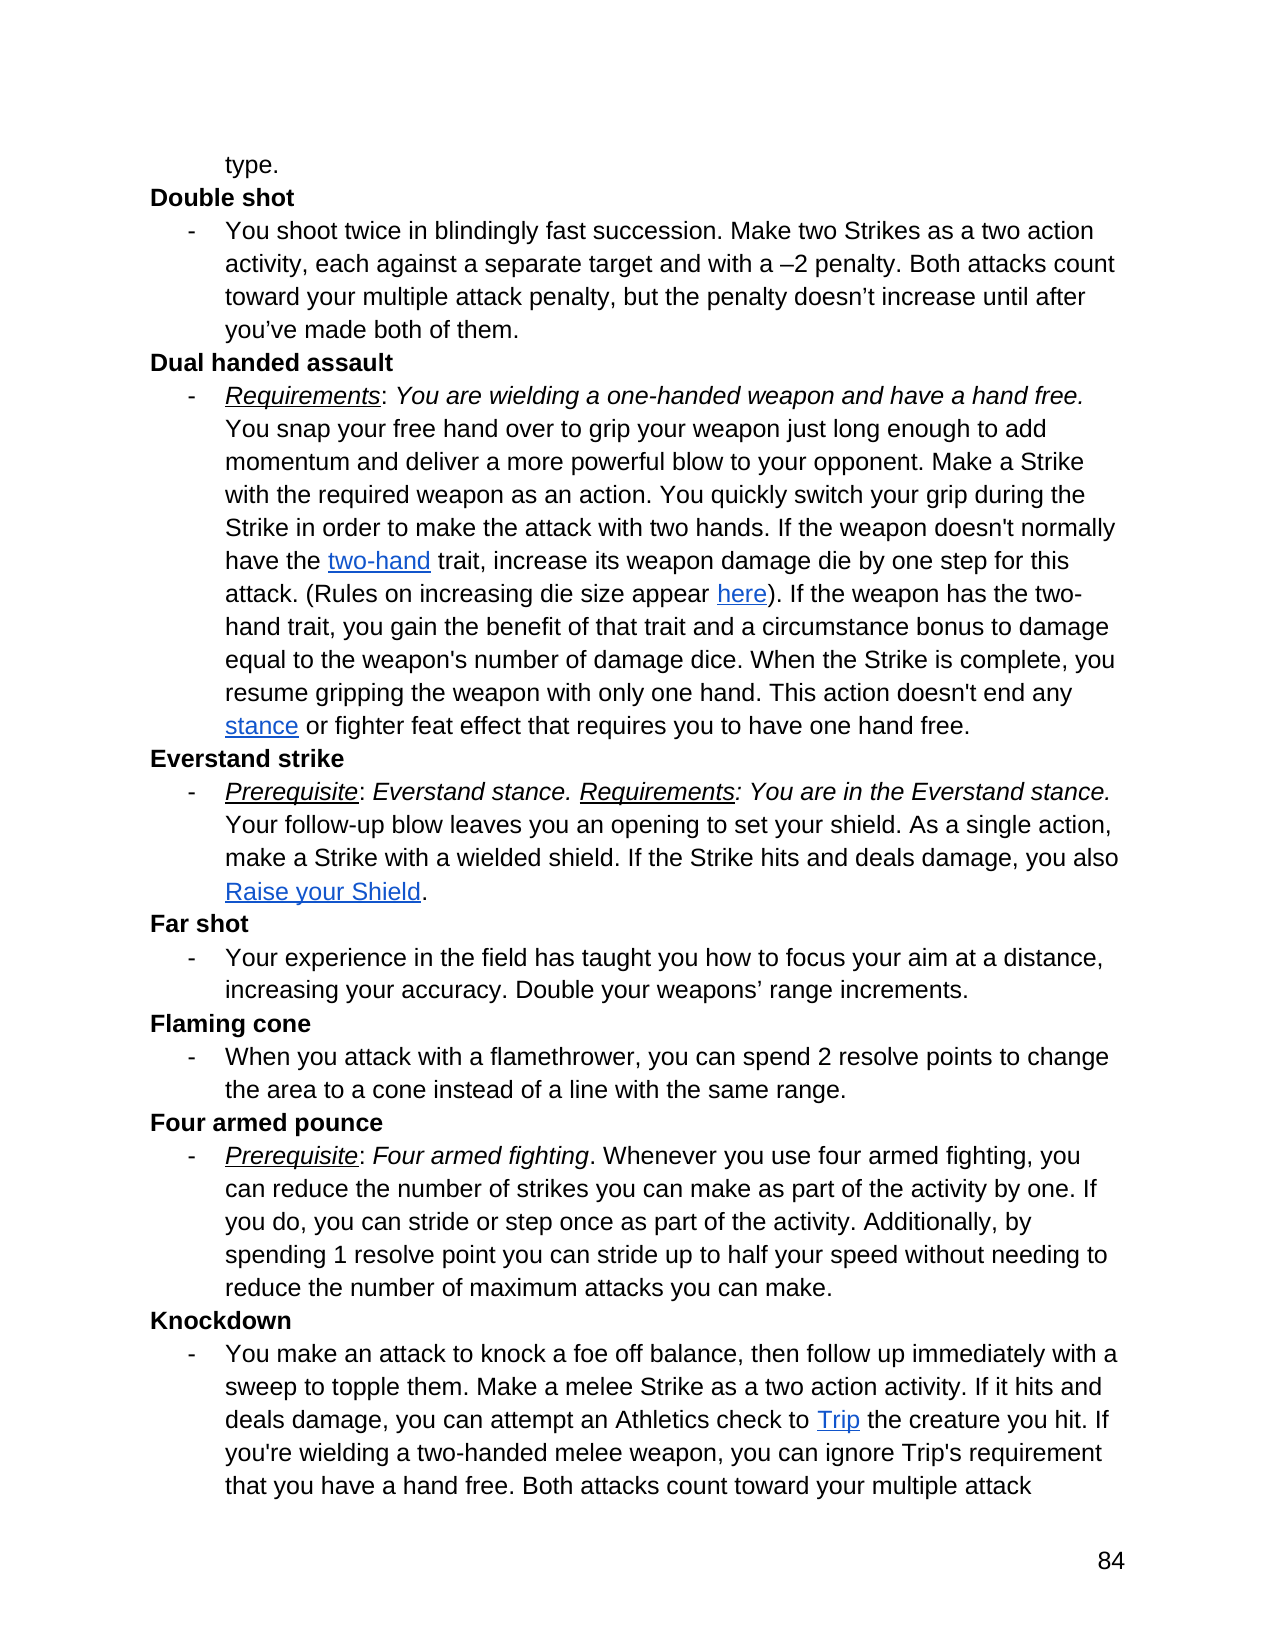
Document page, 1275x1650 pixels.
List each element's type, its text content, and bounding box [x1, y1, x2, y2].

list Your experience in the field has taught you how to focus your aim at a distance, increasing your accuracy. Double your weapons’ range increments. [187, 942, 1125, 1004]
list You make an attack to knock a foe off balance, then follow up immediately with a sweep to topple them. Make a melee Strike as a two action activity. If it hits and deals damage, you can attempt an Athletics check to Trip the creature you hit. If you're wielding a two-handed melee weapon, you can ignore Trip's requirement that you have a hand free. Both attacks count toward your multiple attack [187, 1339, 1125, 1499]
list type. [187, 150, 1125, 179]
text Everstand strike [150, 744, 1125, 773]
text Knockdown [150, 1306, 1125, 1334]
text Dual handed assault [150, 348, 1125, 377]
text Four armed pounce [150, 1108, 1125, 1136]
list You shoot twice in blindingly fast succession. Make two Strikes as a two action activity, each against a separate target and with a –2 penalty. Both attacks count toward your multiple attack penalty, but the penalty doesn’t increase until after you’ve made both of them. [187, 216, 1125, 344]
list Prerequisite: Four armed fighting. Whenever you use four armed fighting, you can reduce the number of strikes you can make as part of the activity by one. If you do, you can stride or step once as part of the activity. Additionally, by spending 1 resolve point you can stride up to half your speed without needing to reduce the number of maximum attacks you can make. [187, 1141, 1125, 1301]
list Prerequisite: Everstand stance. Requirements: You are in the Everstand stance. Your follow-up blow leaves you an opening to set your shield. As a single action, make a Strike with a wielded shield. If the Strike hits and deals damage, you also Raise your Shield. [187, 777, 1125, 905]
text Flaming cone [150, 1008, 1125, 1037]
list Requirements: You are wielding a one-handed weapon and have a hand free. You snap your free hand over to grip your weapon just long enough to add momentum and deliver a more powerful blow to your opponent. Make a Strike with the required weapon as an action. You quickly switch your grip during the Strike in order to make the attack with two hands. If the weapon doesn't normally have the two-hand trait, increase its weapon damage die by one step for this attack. (Rules on increasing die size appear here). If the weapon has the two-hand trait, you gain the benefit of that trait and a circumstance bonus to damage equal to the weapon's number of damage dice. When the Strike is complete, you resume gripping the weapon with only one hand. This action doesn't end any stance or fighter feat effect that requires you to have one hand free. [187, 381, 1125, 740]
text Double shot [150, 183, 1125, 212]
list When you attack with a flamethrower, you can spend 2 resolve points to change the area to a cone instead of a line with the same range. [187, 1042, 1125, 1103]
text Far shot [150, 909, 1125, 938]
